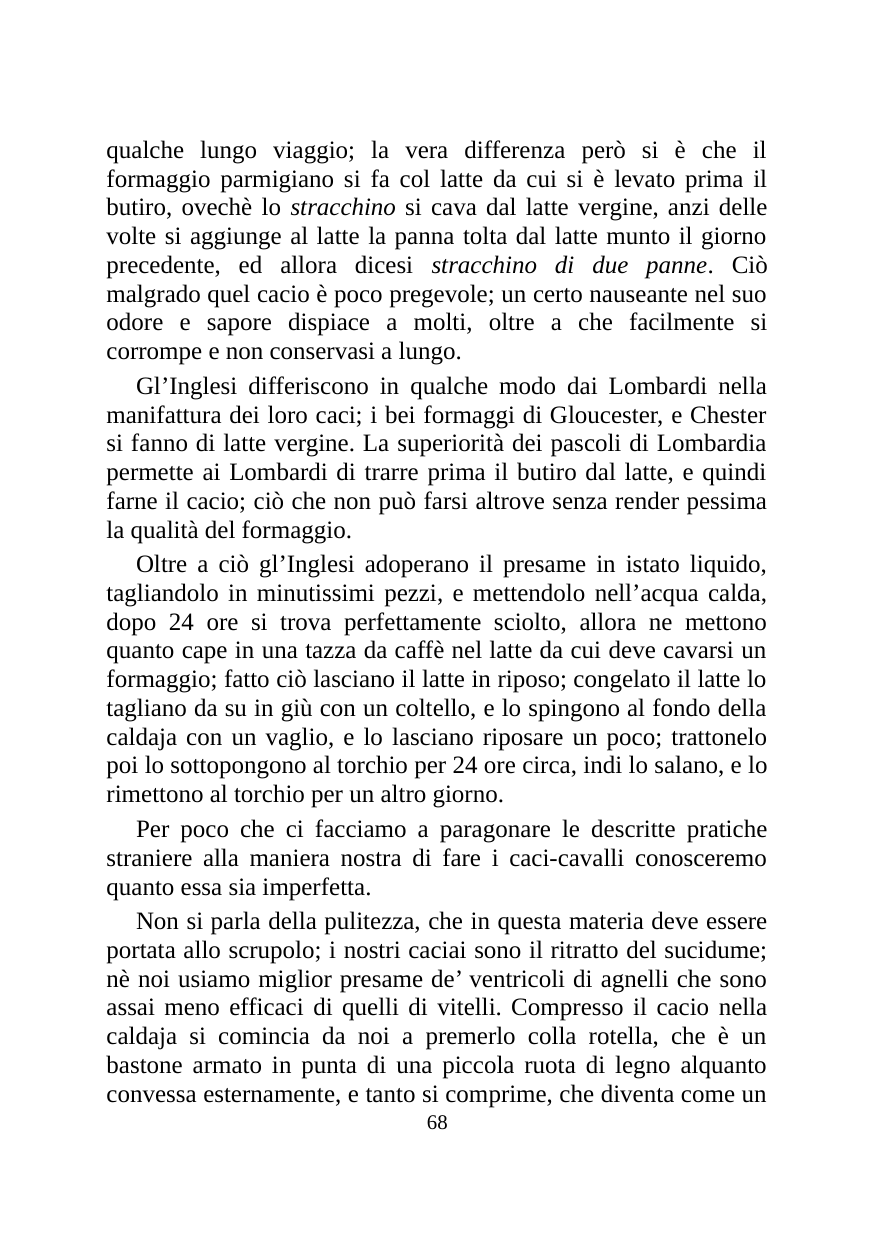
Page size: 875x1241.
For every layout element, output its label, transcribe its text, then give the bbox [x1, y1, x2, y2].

text Per poco che ci facciamo a paragonare le descritte pratiche straniere alla maniera nostra di fare i caci-cavalli conosceremo quanto essa sia imperfetta. [106, 814, 768, 900]
text Non si parla della pulitezza, che in questa materia deve essere portata allo scrupolo; i nostri caciai sono il ritratto del sucidume; nè noi usiamo miglior presame de’ ventricoli di agnelli che sono assai meno efficaci di quelli di vitelli. Compresso il cacio nella caldaja si comincia da noi a premerlo colla rotella, che è un bastone armato in punta di una piccola ruota di legno alquanto convessa esternamente, e tanto si comprime, che diventa come un [106, 906, 768, 1107]
text Oltre a ciò gl’Inglesi adoperano il presame in istato liquido, tagliandolo in minutissimi pezzi, e mettendolo nell’acqua calda, dopo 24 ore si trova perfettamente sciolto, allora ne mettono quanto cape in una tazza da caffè nel latte da cui deve cavarsi un formaggio; fatto ciò lasciano il latte in riposo; congelato il latte lo tagliano da su in giù con un coltello, e lo spingono al fondo della caldaja con un vaglio, e lo lasciano riposare un poco; trattonelo poi lo sottopongono al torchio per 24 ore circa, indi lo salano, e lo rimettono al torchio per un altro giorno. [106, 549, 768, 808]
text Gl’Inglesi differiscono in qualche modo dai Lombardi nella manifattura dei loro caci; i bei formaggi di Gloucester, e Chester si fanno di latte vergine. La superiorità dei pascoli di Lombardia permette ai Lombardi di trarre prima il butiro dal latte, e quindi farne il cacio; ciò che non può farsi altrove senza render pessima la qualità del formaggio. [106, 371, 768, 543]
text qualche lungo viaggio; la vera differenza però si è che il formaggio parmigiano si fa col latte da cui si è levato prima il butiro, ovechè lo stracchino si cava dal latte vergine, anzi delle volte si aggiunge al latte la panna tolta dal latte munto il giorno precedente, ed allora dicesi stracchino di due panne. Ciò malgrado quel cacio è poco pregevole; un certo nauseante nel suo odore e sapore dispiace a molti, oltre a che facilmente si corrompe e non conservasi a lungo. [106, 135, 768, 365]
